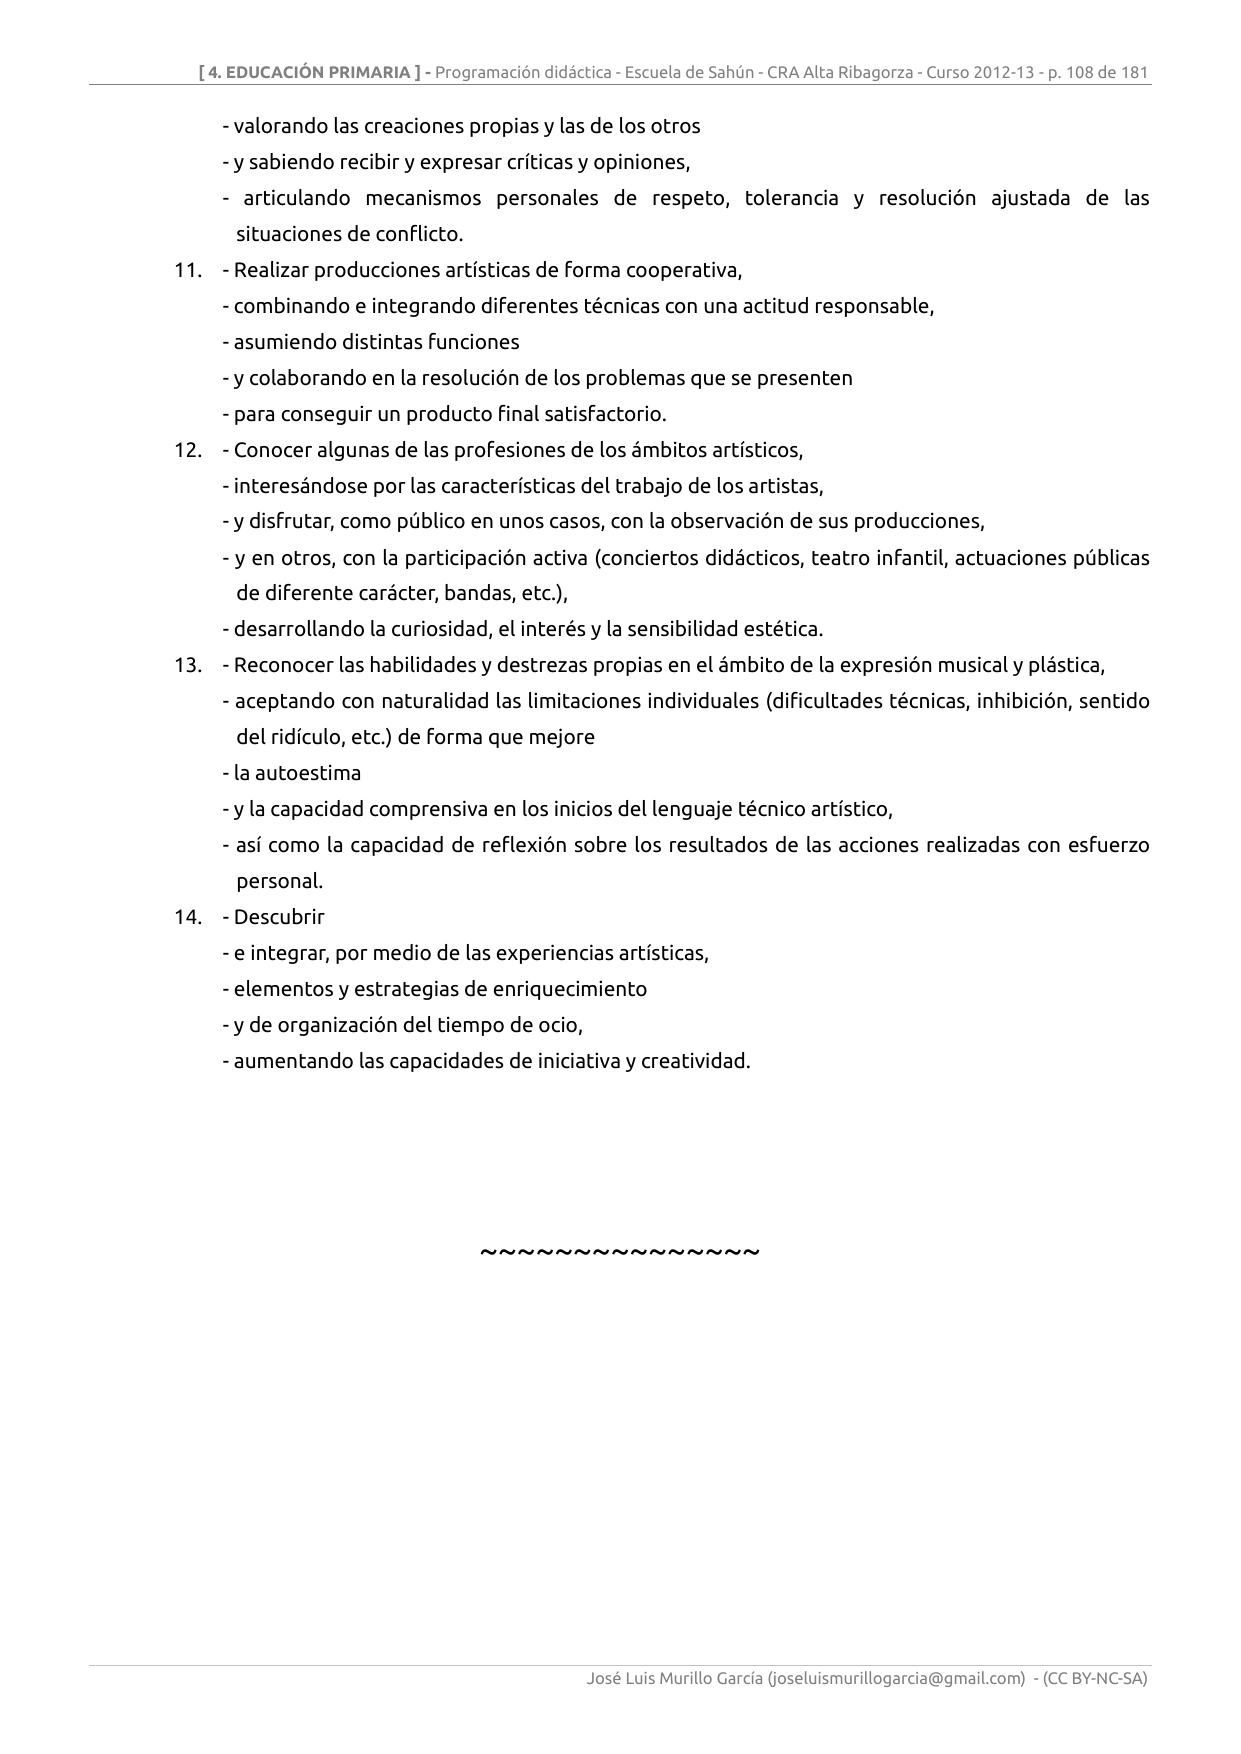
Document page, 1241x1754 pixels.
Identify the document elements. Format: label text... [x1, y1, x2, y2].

text - elementos y estrategias de enriquecimiento [174, 976, 1152, 1000]
text - la autoestima [174, 761, 1152, 784]
text - e integrar, por medio de las experiencias artísticas, [174, 940, 1152, 964]
text 13. - Reconocer las habilidades y destrezas propias en el ámbito de la expresión musical y plástica, [174, 653, 1152, 677]
text - interesándose por las características del trabajo de los artistas, [174, 473, 1152, 497]
text - articulando mecanismos personales de respeto, tolerancia y resolución ajustada de las situaciones de conflicto. [174, 186, 1152, 245]
text 11. - Realizar producciones artísticas de forma cooperativa, [174, 257, 1152, 281]
text - aumentando las capacidades de iniciativa y creatividad. [174, 1048, 1152, 1072]
text 14. - Descubrir [174, 904, 1152, 928]
text - y de organización del tiempo de ocio, [174, 1012, 1152, 1036]
text - asumiendo distintas funciones [174, 329, 1152, 353]
text 12. - Conocer algunas de las profesiones de los ámbitos artísticos, [174, 437, 1152, 461]
text - valorando las creaciones propias y las de los otros [174, 114, 1152, 138]
text - y en otros, con la participación activa (conciertos didácticos, teatro infantil, actuaciones públicas de diferente carácter, bandas, etc.), [174, 545, 1152, 605]
text - así como la capacidad de reflexión sobre los resultados de las acciones realizadas con esfuerzo personal. [174, 832, 1152, 892]
text - para conseguir un producto final satisfactorio. [174, 401, 1152, 425]
text - y la capacidad comprensiva en los inicios del lenguaje técnico artístico, [174, 796, 1152, 820]
text - desarrollando la curiosidad, el interés y la sensibilidad estética. [174, 617, 1152, 641]
text ~~~~~~~~~~~~~~~ [88, 1230, 1152, 1268]
text - aceptando con naturalidad las limitaciones individuales (dificultades técnicas, inhibición, sentido del ridículo, etc.) de forma que mejore [174, 689, 1152, 748]
text - y sabiendo recibir y expresar críticas y opiniones, [174, 149, 1152, 173]
text - y disfrutar, como público en unos casos, con la observación de sus producciones, [174, 509, 1152, 533]
text - y colaborando en la resolución de los problemas que se presenten [174, 365, 1152, 389]
text - combinando e integrando diferentes técnicas con una actitud responsable, [174, 293, 1152, 317]
